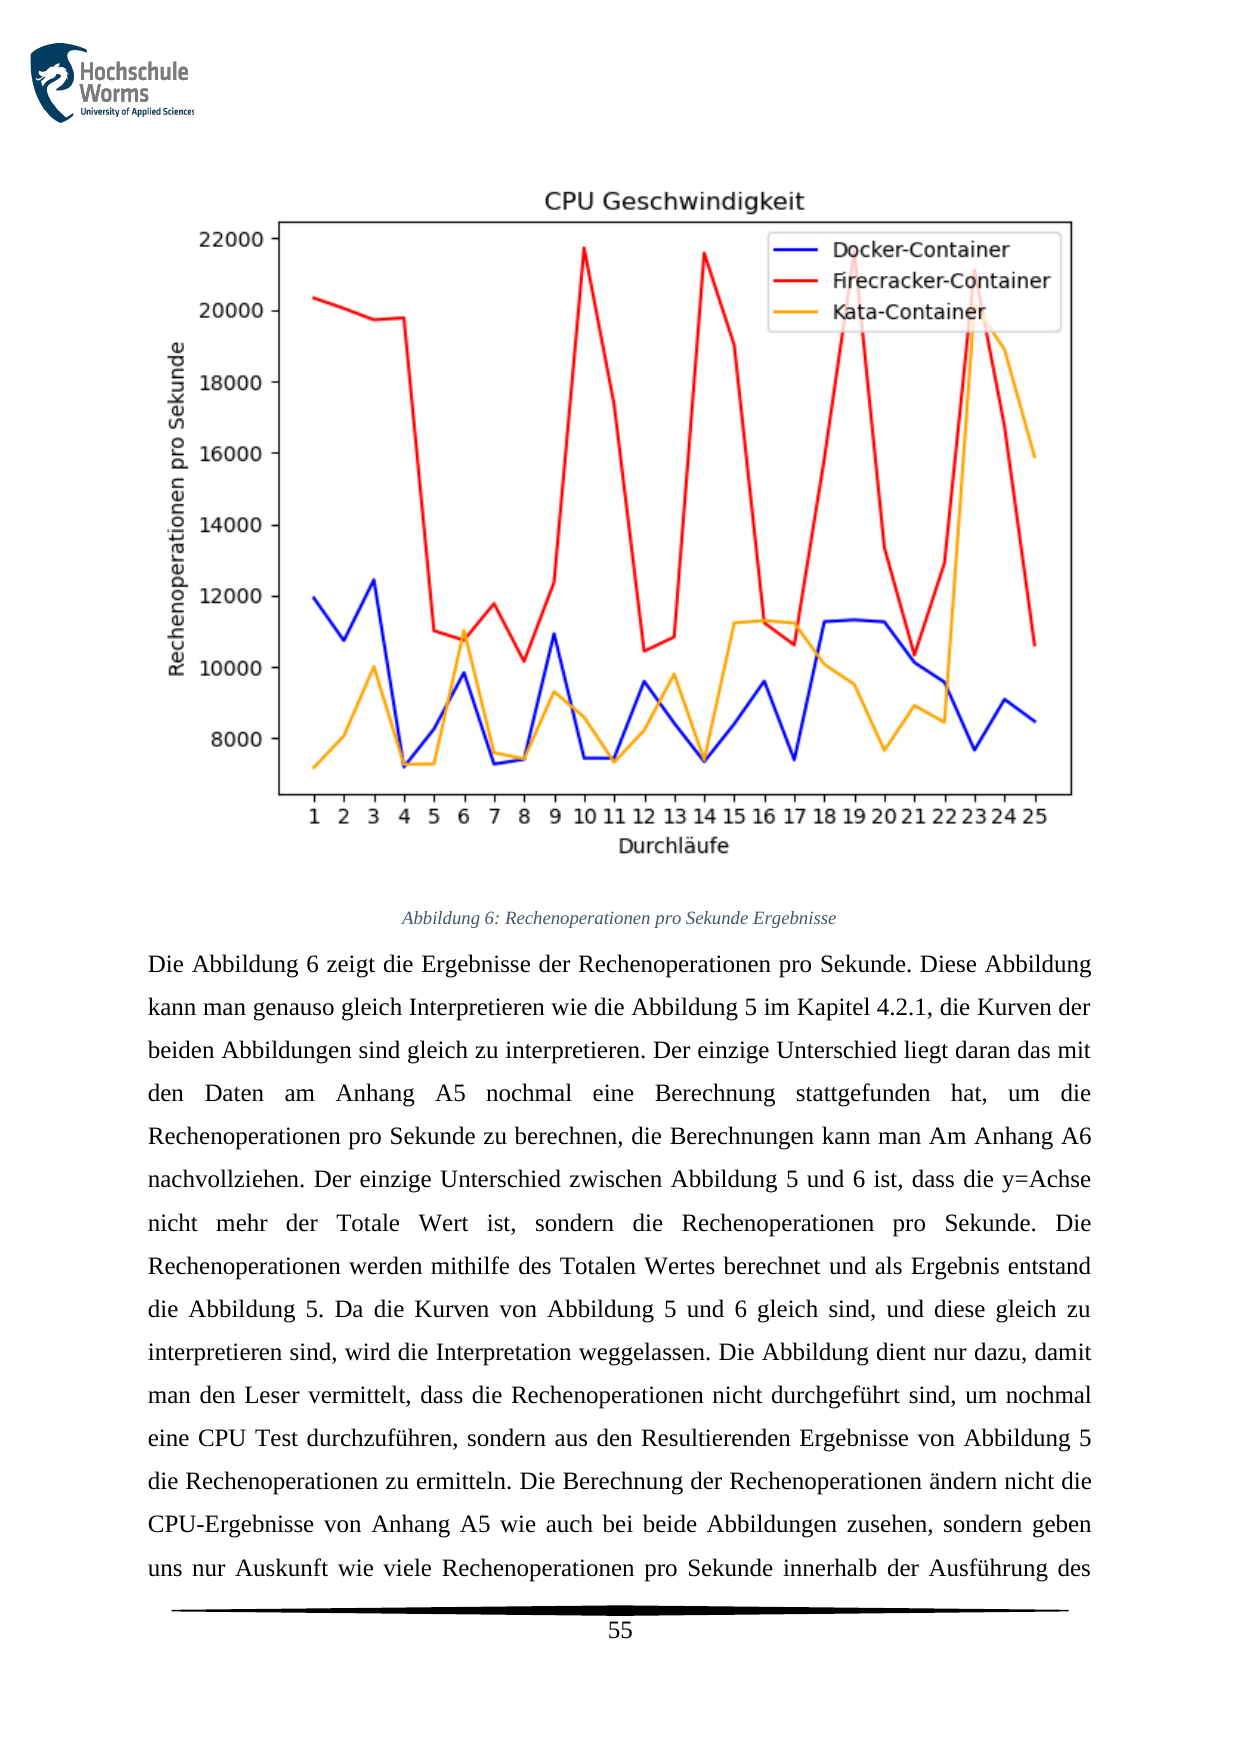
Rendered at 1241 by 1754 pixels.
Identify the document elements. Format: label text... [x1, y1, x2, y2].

text Abbildung 6: Rechenoperationen pro Sekunde Ergebnisse [148, 907, 1092, 928]
text Die Abbildung 6 zeigt die Ergebnisse der Rechenoperationen pro Sekunde. Diese Abbildung kann man genauso gleich Interpretieren wie die Abbildung 5 im Kapitel 4.2.1, die Kurven der beiden Abbildungen sind gleich zu interpretieren. Der einzige Unterschied liegt daran das mit den Daten am Anhang A5 nochmal eine Berechnung stattgefunden hat, um die Rechenoperationen pro Sekunde zu berechnen, die Berechnungen kann man Am Anhang A6 nachvollziehen. Der einzige Unterschied zwischen Abbildung 5 und 6 ist, dass die y=Achse nicht mehr der Totale Wert ist, sondern die Rechenoperationen pro Sekunde. Die Rechenoperationen werden mithilfe des Totalen Wertes berechnet und als Ergebnis entstand die Abbildung 5. Da die Kurven von Abbildung 5 und 6 gleich sind, und diese gleich zu interpretieren sind, wird die Interpretation weggelassen. Die Abbildung dient nur dazu, damit man den Leser vermittelt, dass die Rechenoperationen nicht durchgeführt sind, um nochmal eine CPU Test durchzuführen, sondern aus den Resultierenden Ergebnisse von Abbildung 5 die Rechenoperationen zu ermitteln. Die Berechnung der Rechenoperationen ändern nicht die CPU-Ergebnisse von Anhang A5 wie auch bei beide Abbildungen zusehen, sondern geben uns nur Auskunft wie viele Rechenoperationen pro Sekunde innerhalb der Ausführung des [148, 949, 1092, 1581]
